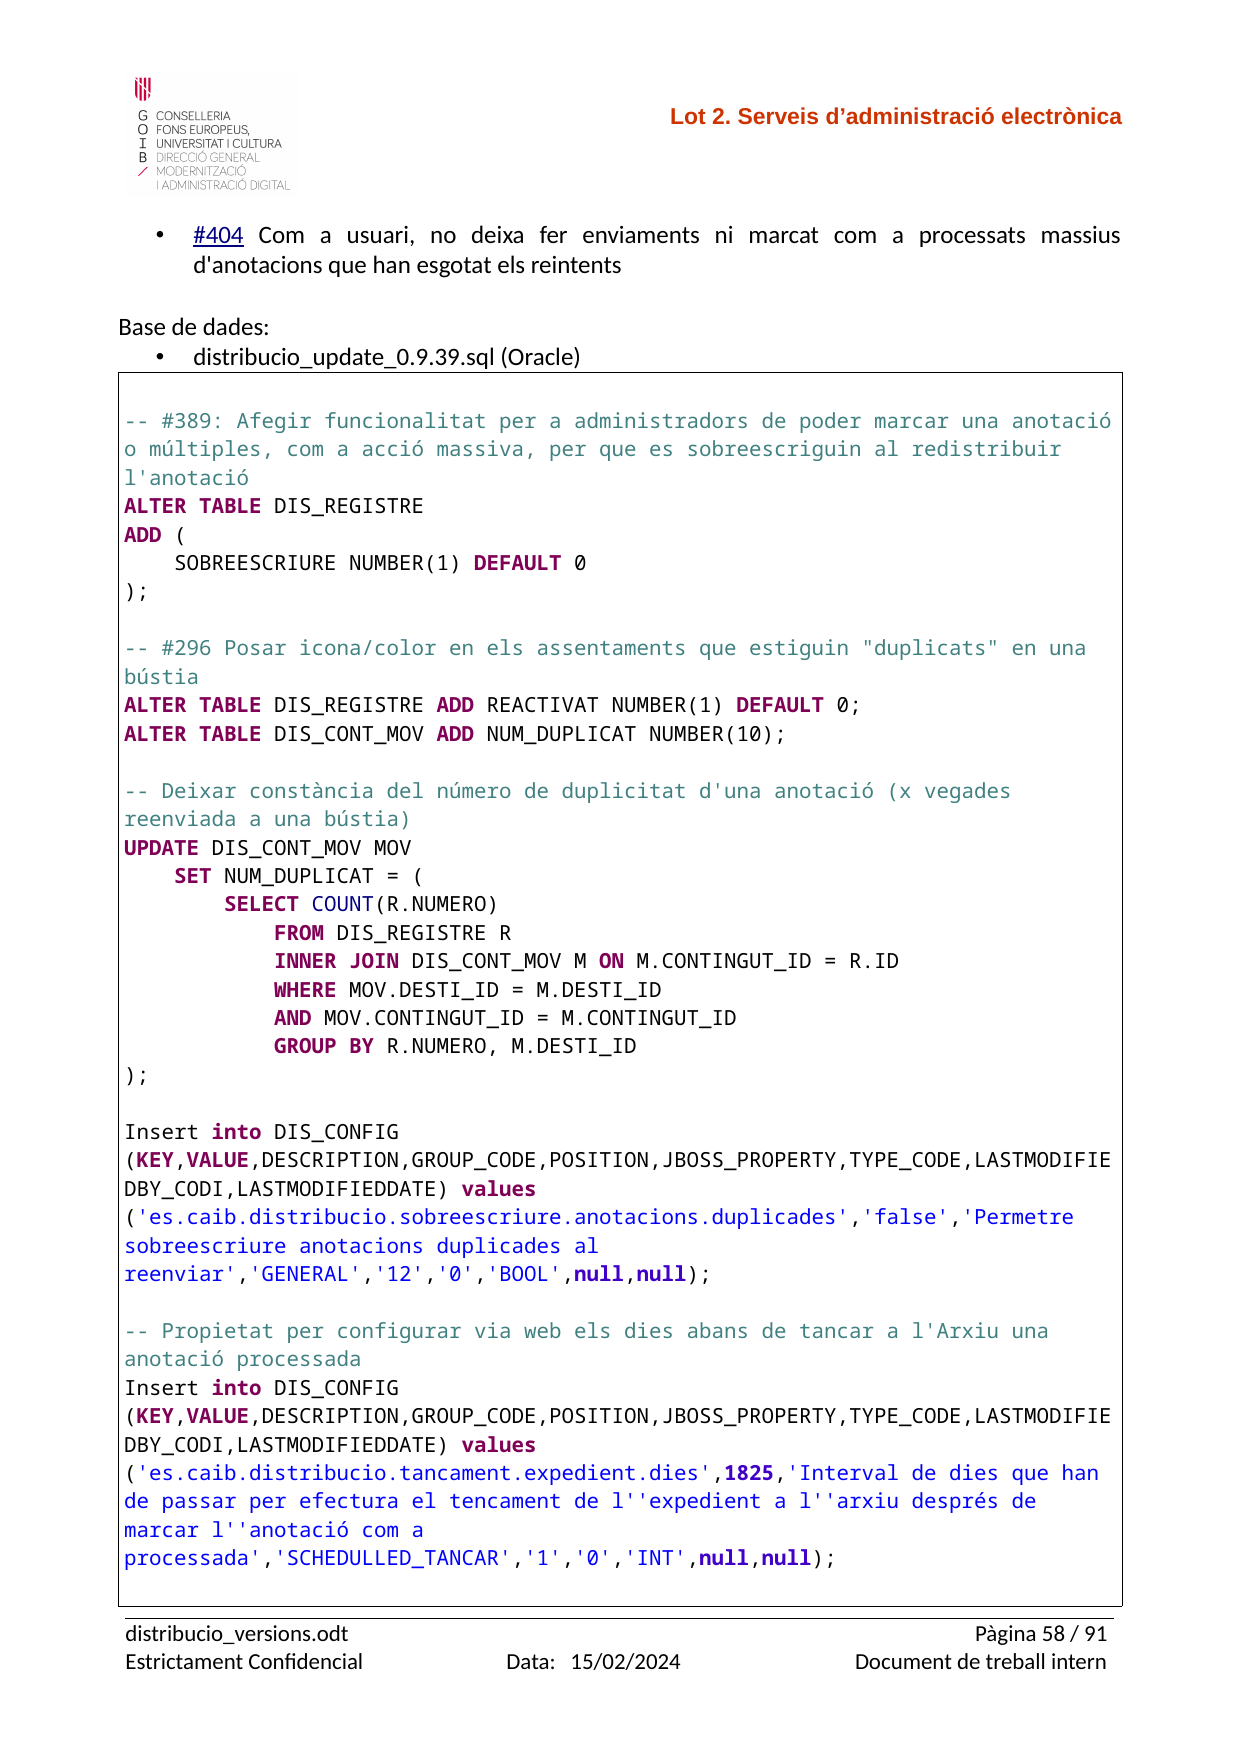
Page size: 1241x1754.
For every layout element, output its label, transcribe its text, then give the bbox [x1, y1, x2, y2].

list #404 Com a usuari, no deixa fer enviaments ni marcat com a processats massius d'anotacions que han esgotat els reintents [156, 219, 1122, 280]
table_header -- #389: Afegir funcionalitat per a administradors de poder marcar una anotació o múltiples, com a acció massiva, per que es sobreescriguin al redistribuir l'anotació ALTER TABLE DIS_REGISTRE ADD ( SOBREESCRIURE NUMBER(1) DEFAULT 0 ); -- #296 Posar icona/color en els assentaments que estiguin "duplicats" en una bústia ALTER TABLE DIS_REGISTRE ADD REACTIVAT NUMBER(1) DEFAULT 0; ALTER TABLE DIS_CONT_MOV ADD NUM_DUPLICAT NUMBER(10); -- Deixar constància del número de duplicitat d'una anotació (x vegades reenviada a una bústia) UPDATE DIS_CONT_MOV MOV SET NUM_DUPLICAT = ( SELECT COUNT(R.NUMERO) FROM DIS_REGISTRE R INNER JOIN DIS_CONT_MOV M ON M.CONTINGUT_ID = R.ID WHERE MOV.DESTI_ID = M.DESTI_ID AND MOV.CONTINGUT_ID = M.CONTINGUT_ID GROUP BY R.NUMERO, M.DESTI_ID ); Insert into DIS_CONFIG (KEY,VALUE,DESCRIPTION,GROUP_CODE,POSITION,JBOSS_PROPERTY,TYPE_CODE,LASTMODIFIEDBY_CODI,LASTMODIFIEDDATE) values ('es.caib.distribucio.sobreescriure.anotacions.duplicades','false','Permetre sobreescriure anotacions duplicades al reenviar','GENERAL','12','0','BOOL',null,null); -- Propietat per configurar via web els dies abans de tancar a l'Arxiu una anotació processada Insert into DIS_CONFIG (KEY,VALUE,DESCRIPTION,GROUP_CODE,POSITION,JBOSS_PROPERTY,TYPE_CODE,LASTMODIFIEDBY_CODI,LASTMODIFIEDDATE) values ('es.caib.distribucio.tancament.expedient.dies',1825,'Interval de dies que han de passar per efectura el tencament de l''expedient a l''arxiu després de marcar l''anotació com a processada','SCHEDULLED_TANCAR','1','0','INT',null,null); [119, 373, 1122, 1606]
text Base de dades: [118, 311, 1122, 341]
picture [126, 70, 299, 197]
list distribucio_update_0.9.39.sql (Oracle) [156, 341, 1122, 372]
